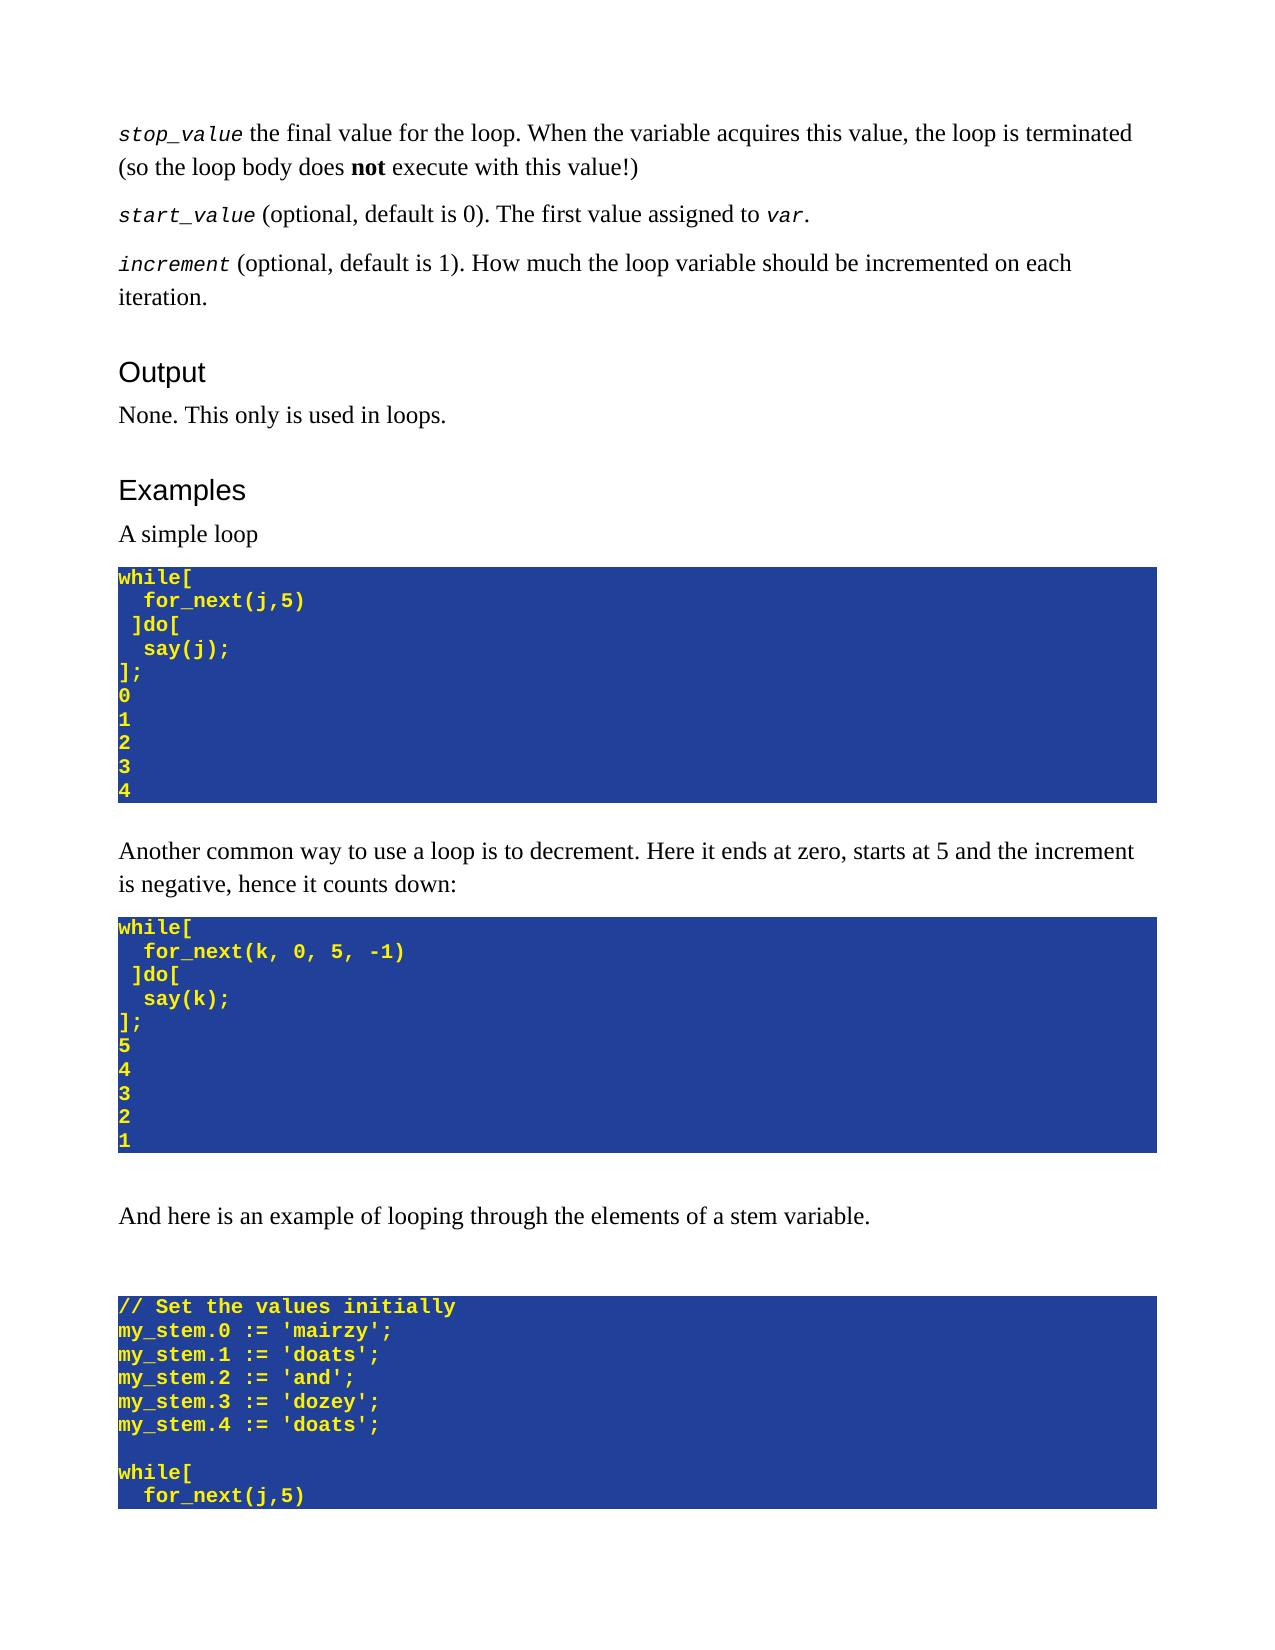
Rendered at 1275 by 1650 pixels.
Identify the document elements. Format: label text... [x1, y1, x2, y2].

text say(j); [118, 638, 1157, 661]
text None. This only is used in loops. [118, 401, 1157, 429]
text while[ [118, 1462, 1157, 1485]
text ]do[ [118, 964, 1157, 988]
text my_stem.4 := 'doats'; [118, 1414, 1157, 1438]
text say(k); [118, 988, 1157, 1012]
text ]; [118, 661, 1157, 685]
text ]do[ [118, 614, 1157, 638]
text for_next(j,5) [118, 1485, 1157, 1509]
text 0 [118, 685, 1157, 709]
subtitle Output [118, 354, 1157, 388]
text my_stem.1 := 'doats'; [118, 1343, 1157, 1367]
text my_stem.0 := 'mairzy'; [118, 1320, 1157, 1343]
text while[ [118, 567, 1157, 591]
text 2 [118, 1106, 1157, 1130]
text my_stem.3 := 'dozey'; [118, 1391, 1157, 1414]
text 4 [118, 1059, 1157, 1082]
text // Set the values initially [118, 1296, 1157, 1320]
text A simple loop [118, 519, 1157, 548]
text 3 [118, 756, 1157, 780]
text for_next(k, 0, 5, -1) [118, 941, 1157, 964]
text 4 [118, 780, 1157, 803]
text while[ [118, 917, 1157, 941]
subtitle Examples [118, 473, 1157, 507]
text ]; [118, 1012, 1157, 1035]
text stop_value the final value for the loop. When the variable acquires this value, the loop is terminated (so the loop body does not execute with this value!) [118, 118, 1157, 181]
text 1 [118, 1130, 1157, 1153]
text And here is an example of looping through the elements of a stem variable. [118, 1201, 1157, 1230]
text start_value (optional, default is 0). The first value assigned to var. [118, 199, 1157, 229]
text for_next(j,5) [118, 591, 1157, 614]
text 1 [118, 709, 1157, 732]
text 2 [118, 732, 1157, 756]
text Another common way to use a loop is to decrement. Here it ends at zero, starts at 5 and the increment is negative, hence it counts down: [118, 803, 1157, 898]
text 3 [118, 1082, 1157, 1106]
text increment (optional, default is 1). How much the loop variable should be incremented on each iteration. [118, 248, 1157, 311]
text my_stem.2 := 'and'; [118, 1367, 1157, 1391]
text 5 [118, 1035, 1157, 1059]
